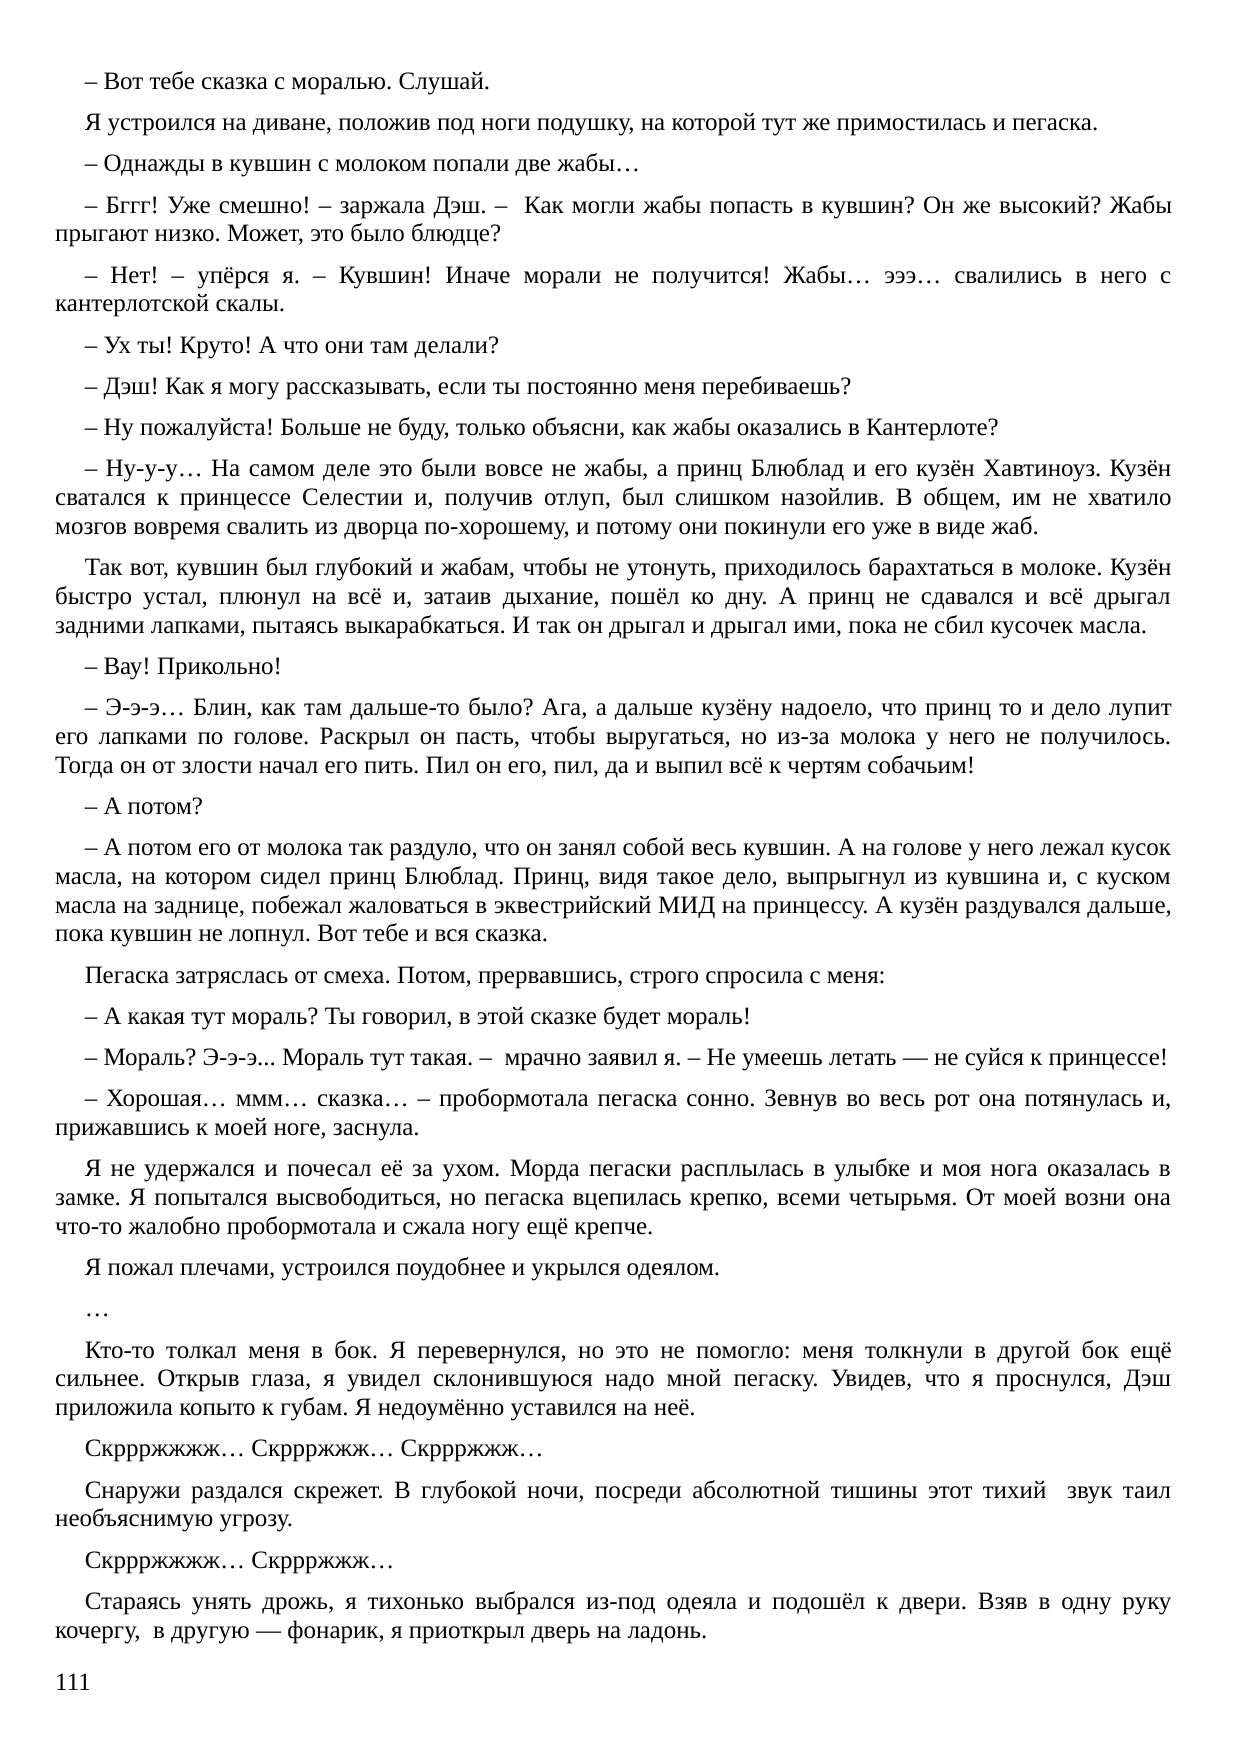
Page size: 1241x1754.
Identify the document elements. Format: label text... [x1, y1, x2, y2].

text – Бггг! Уже смешно! – заржала Дэш. – Как могли жабы попасть в кувшин? Он же высокий? Жабы прыгают низко. Может, это было блюдце? [55, 190, 1173, 247]
text Снаружи раздался скрежет. В глубокой ночи, посреди абсолютной тишины этот тихий звук таил необъяснимую угрозу. [55, 1475, 1173, 1532]
text – Хорошая… ммм… сказка… – пробормотала пегаска сонно. Зевнув во весь рот она потянулась и, прижавшись к моей ноге, заснула. [55, 1083, 1173, 1141]
text – Мораль? Э-э-э... Мораль тут такая. – мрачно заявил я. – Не умеешь летать — не суйся к принцессе! [55, 1042, 1173, 1071]
text – А потом? [55, 791, 1173, 820]
text Скррржжжж… Скррржжж… [55, 1545, 1173, 1573]
text Кто-то толкал меня в бок. Я перевернулся, но это не помогло: меня толкнули в другой бок ещё сильнее. Открыв глаза, я увидел склонившуюся надо мной пегаску. Увидев, что я проснулся, Дэш приложила копыто к губам. Я недоумённо уставился на неё. [55, 1335, 1173, 1421]
text – А потом его от молока так раздуло, что он занял собой весь кувшин. А на голове у него лежал кусок масла, на котором сидел принц Блюблад. Принц, видя такое дело, выпрыгнул из кувшина и, с куском масла на заднице, побежал жаловаться в эквестрийский МИД на принцессу. А кузён раздувался дальше, пока кувшин не лопнул. Вот тебе и вся сказка. [55, 832, 1173, 947]
text – Нет! – упёрся я. – Кувшин! Иначе морали не получится! Жабы… эээ… свалились в него с кантерлотской скалы. [55, 260, 1173, 317]
text – Вот тебе сказка с моралью. Слушай. [55, 66, 1173, 95]
text Скррржжжж… Скррржжж… Скррржжж… [55, 1433, 1173, 1462]
text – Ну-у-у… На самом деле это были вовсе не жабы, а принц Блюблад и его кузён Хавтиноуз. Кузён сватался к принцессе Селестии и, получив отлуп, был слишком назойлив. В общем, им не хватило мозгов вовремя свалить из дворца по-хорошему, и потому они покинули его уже в виде жаб. [55, 453, 1173, 540]
text – Однажды в кувшин с молоком попали две жабы… [55, 148, 1173, 177]
text – Дэш! Как я могу рассказывать, если ты постоянно меня перебиваешь? [55, 371, 1173, 400]
text Я пожал плечами, устроился поудобнее и укрылся одеялом. [55, 1252, 1173, 1281]
text Стараясь унять дрожь, я тихонько выбрался из-под одеяла и подошёл к двери. Взяв в одну руку кочергу, в другую — фонарик, я приоткрыл дверь на ладонь. [55, 1586, 1173, 1643]
text Я устроился на диване, положив под ноги подушку, на которой тут же примостилась и пегаска. [55, 107, 1173, 136]
text – Вау! Прикольно! [55, 651, 1173, 680]
text Пегаска затряслась от смеха. Потом, прервавшись, строго спросила с меня: [55, 960, 1173, 988]
text Я не удержался и почесал её за ухом. Морда пегаски расплылась в улыбке и моя нога оказалась в замке. Я попытался высвободиться, но пегаска вцепилась крепко, всеми четырьмя. От моей возни она что-то жалобно пробормотала и сжала ногу ещё крепче. [55, 1153, 1173, 1240]
text – Ну пожалуйста! Больше не буду, только объясни, как жабы оказались в Кантерлоте? [55, 412, 1173, 441]
text … [55, 1293, 1173, 1322]
text Так вот, кувшин был глубокий и жабам, чтобы не утонуть, приходилось барахтаться в молоке. Кузён быстро устал, плюнул на всё и, затаив дыхание, пошёл ко дну. А принц не сдавался и всё дрыгал задними лапками, пытаясь выкарабкаться. И так он дрыгал и дрыгал ими, пока не сбил кусочек масла. [55, 552, 1173, 638]
text – Э-э-э… Блин, как там дальше-то было? Ага, а дальше кузёну надоело, что принц то и дело лупит его лапками по голове. Раскрыл он пасть, чтобы выругаться, но из-за молока у него не получилось. Тогда он от злости начал его пить. Пил он его, пил, да и выпил всё к чертям собачьим! [55, 692, 1173, 778]
text – Ух ты! Круто! А что они там делали? [55, 330, 1173, 358]
text – А какая тут мораль? Ты говорил, в этой сказке будет мораль! [55, 1001, 1173, 1030]
